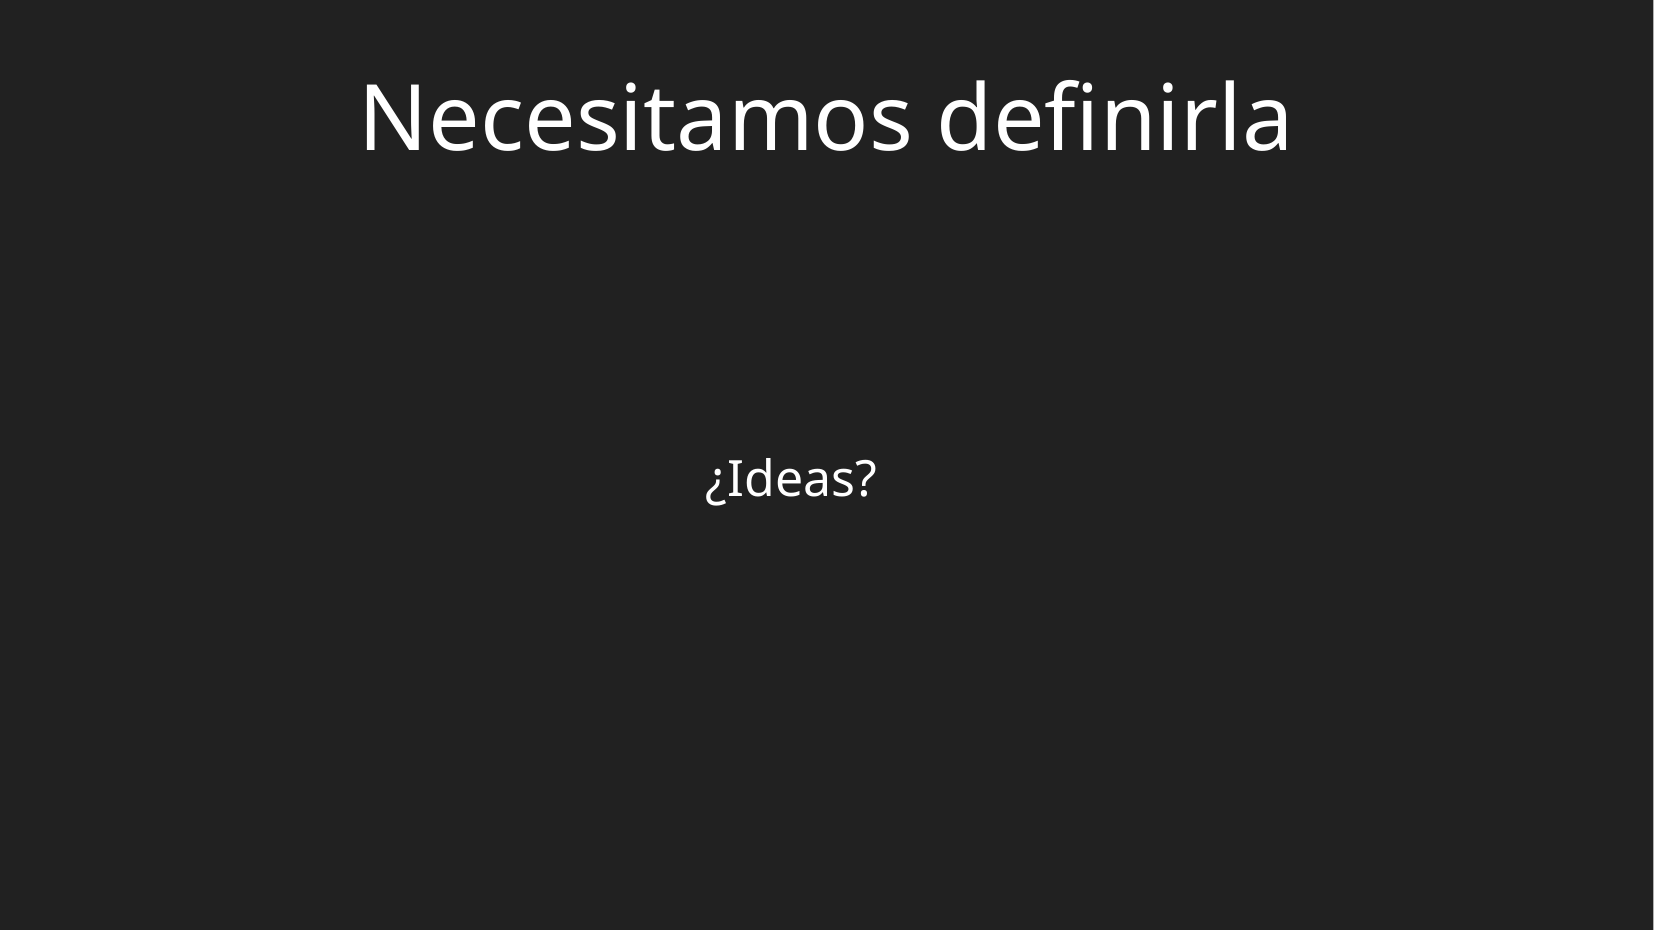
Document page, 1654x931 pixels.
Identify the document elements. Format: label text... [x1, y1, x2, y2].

title Necesitamos definirla [82, 37, 1571, 193]
list ¿Ideas? [76, 442, 1506, 551]
